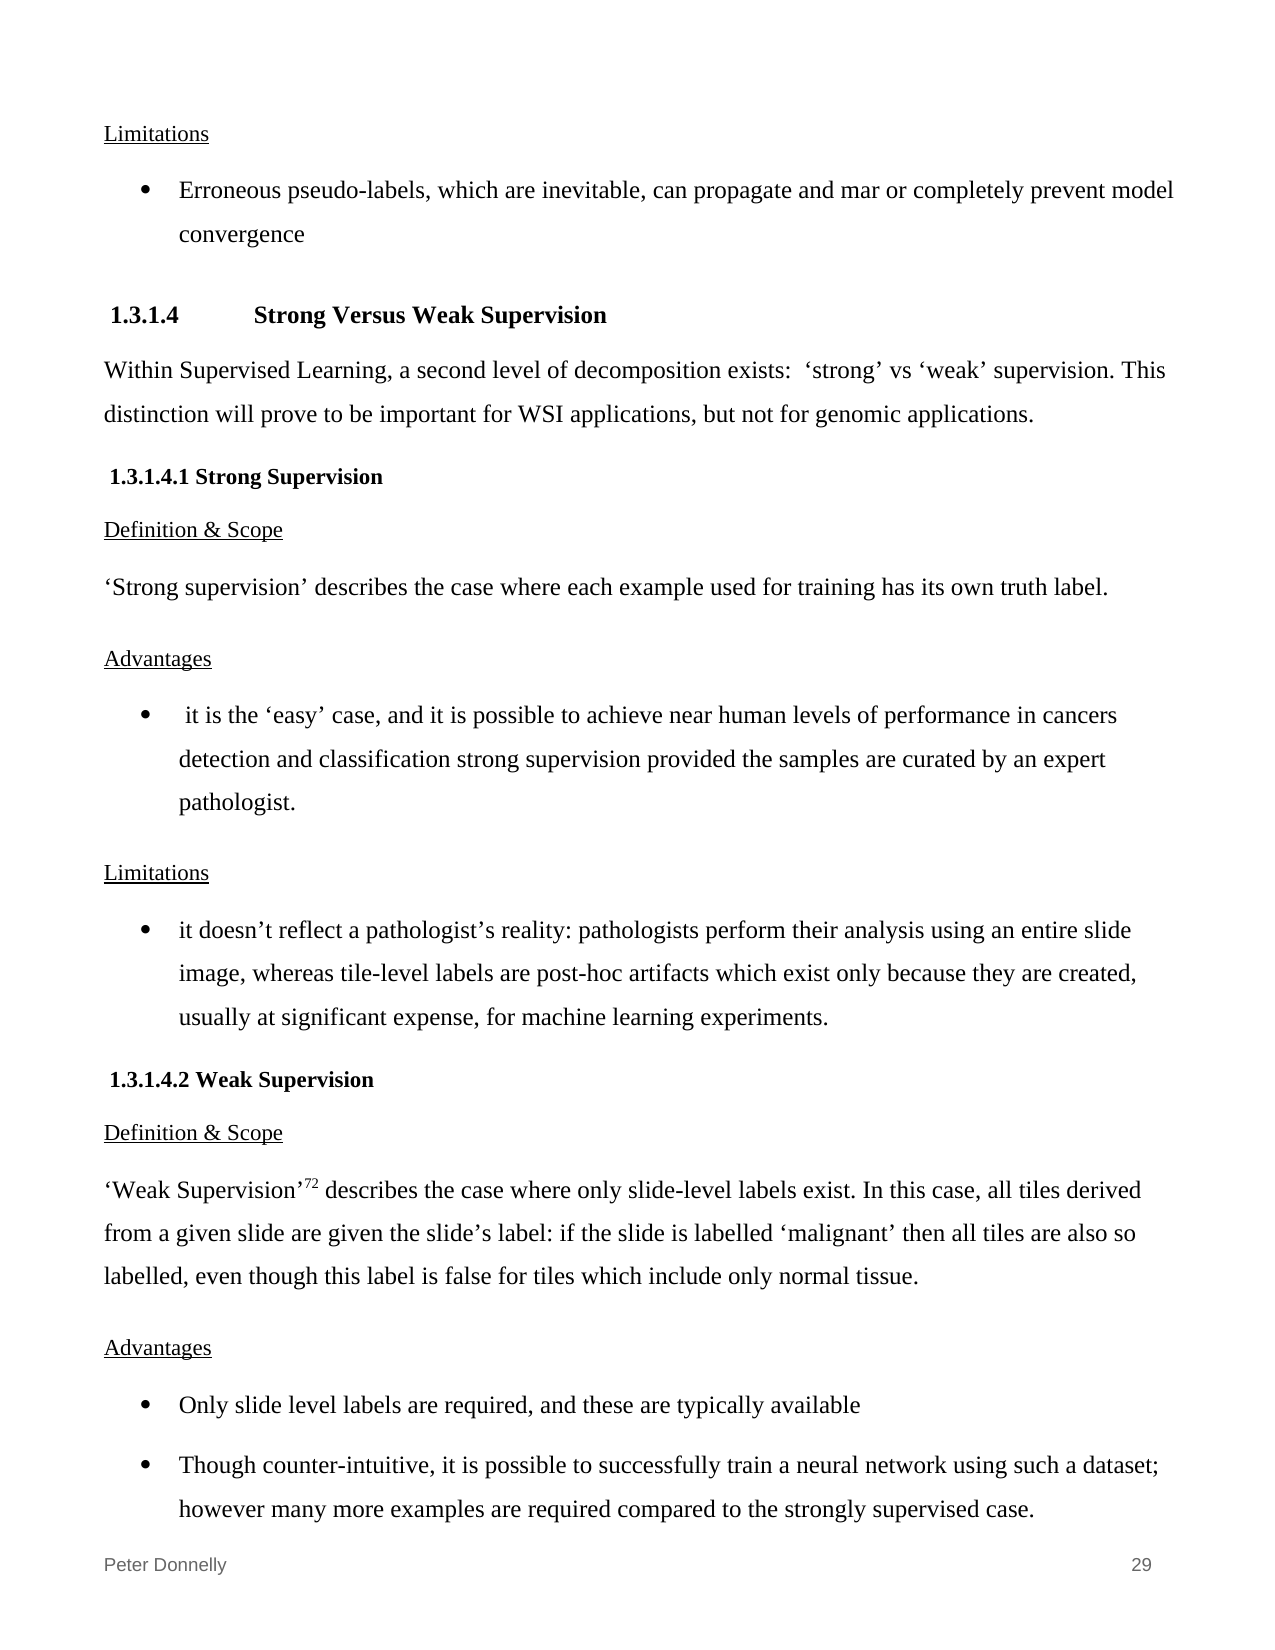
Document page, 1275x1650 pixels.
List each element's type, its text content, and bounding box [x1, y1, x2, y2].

text ‘Weak Supervision’ describes the case where only slide-level labels exist. In this case, all tiles derived from a given slide are given the slide’s label: if the slide is labelled ‘malignant’ then all tiles are also so labelled, even though this label is false for tiles which include only normal tissue. [103, 1175, 1181, 1290]
subtitle Advantages [86, 645, 1181, 671]
subtitle Advantages [86, 1334, 1181, 1360]
subtitle Limitations [86, 859, 1181, 886]
list it doesn’t reflect a pathologist’s reality: pathologists perform their analysis using an entire slide image, whereas tile-level labels are post-hoc artifacts which exist only because they are created, usually at significant expense, for machine learning experiments. [141, 915, 1181, 1030]
list Erroneous pseudo-labels, which are inevitable, can propagate and mar or completely prevent model convergence [141, 176, 1181, 247]
subtitle Definition & Scope [86, 516, 1181, 543]
list Only slide level labels are required, and these are typically available [141, 1390, 1181, 1418]
subtitle Strong Versus Weak Supervision [103, 300, 1181, 329]
subtitle Weak Supervision [103, 1066, 1181, 1092]
text Within Supervised Learning, a second level of decomposition exists: ‘strong’ vs ‘weak’ supervision. This distinction will prove to be important for WSI applications, but not for genomic applications. [103, 356, 1181, 427]
list it is the ‘easy’ case, and it is possible to achieve near human levels of performance in cancers detection and classification strong supervision provided the samples are curated by an expert pathologist. [141, 701, 1181, 816]
list Though counter-intuitive, it is possible to successfully train a neural network using such a dataset; however many more examples are required compared to the strongly supervised case. [141, 1451, 1181, 1522]
subtitle Definition & Scope [86, 1119, 1181, 1146]
text ‘Strong supervision’ describes the case where each example used for training has its own truth label. [103, 572, 1181, 601]
subtitle Limitations [86, 120, 1181, 146]
subtitle Strong Supervision [103, 463, 1181, 489]
